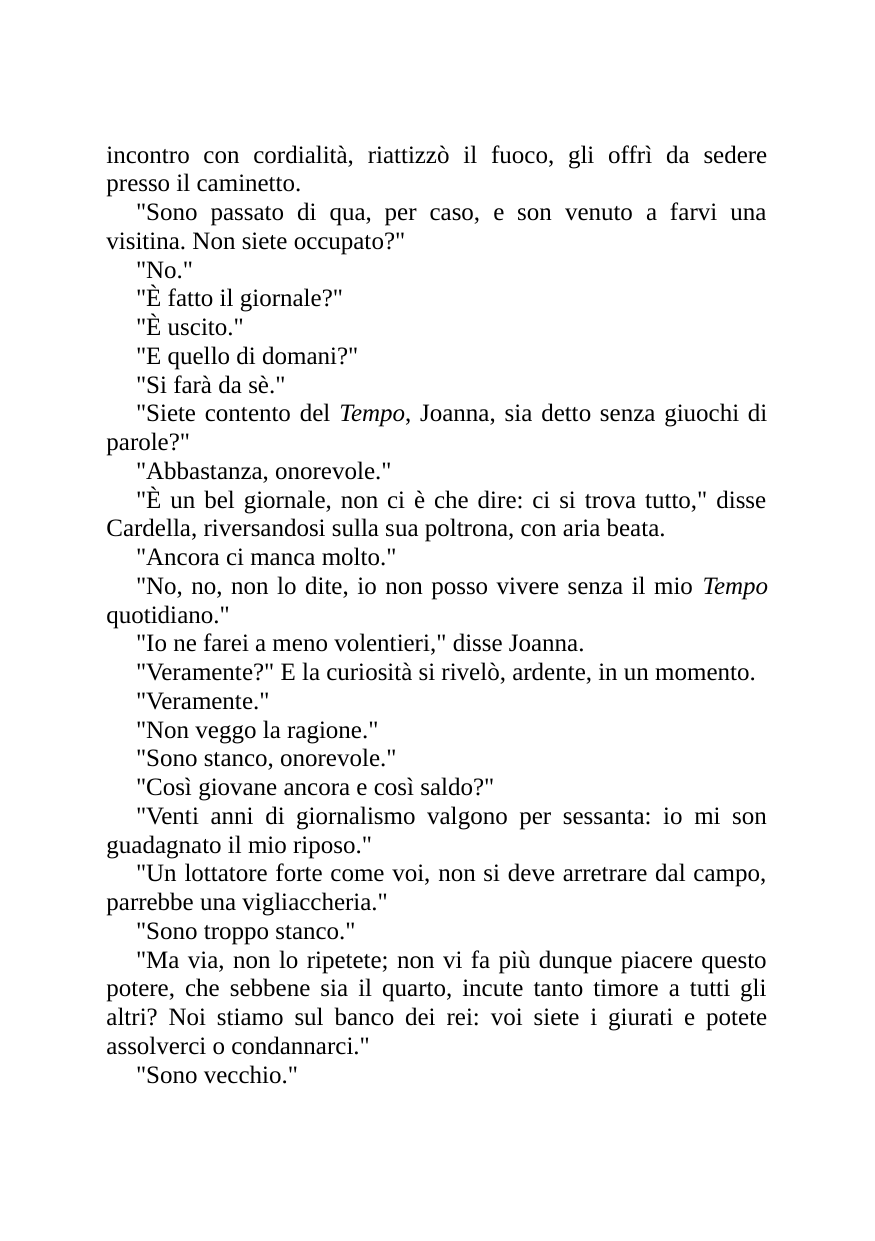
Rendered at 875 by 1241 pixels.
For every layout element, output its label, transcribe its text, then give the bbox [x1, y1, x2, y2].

text "Sono vecchio." [106, 1060, 768, 1088]
text "È uscito." [106, 312, 768, 341]
text "No, no, non lo dite, io non posso vivere senza il mio Tempo quotidiano." [106, 571, 768, 628]
text "Veramente?" E la curiosità si rivelò, ardente, in un momento. [106, 657, 768, 686]
text "Ma via, non lo ripetete; non vi fa più dunque piacere questo potere, che sebbene sia il quarto, incute tanto timore a tutti gli altri? Noi stiamo sul banco dei rei: voi siete i giurati e potete assolverci o condannarci." [106, 945, 768, 1060]
text "Sono passato di qua, per caso, e son venuto a farvi una visitina. Non siete occupato?" [106, 197, 768, 255]
text "Ancora ci manca molto." [106, 542, 768, 571]
text "E quello di domani?" [106, 341, 768, 370]
text "Veramente." [106, 686, 768, 715]
text "Io ne farei a meno volentieri," disse Joanna. [106, 628, 768, 657]
text "Sono stanco, onorevole." [106, 743, 768, 772]
text "Si farà da sè." [106, 370, 768, 398]
text "Così giovane ancora e così saldo?" [106, 772, 768, 801]
text "Siete contento del Tempo, Joanna, sia detto senza giuochi di parole?" [106, 398, 768, 456]
text "Abbastanza, onorevole." [106, 456, 768, 485]
text "Sono troppo stanco." [106, 916, 768, 945]
text "Venti anni di giornalismo valgono per sessanta: io mi son guadagnato il mio riposo." [106, 801, 768, 858]
text "È un bel giornale, non ci è che dire: ci si trova tutto," disse Cardella, riversandosi sulla sua poltrona, con aria beata. [106, 485, 768, 542]
text "Non veggo la ragione." [106, 715, 768, 743]
text "Un lottatore forte come voi, non si deve arretrare dal campo, parrebbe una vigliaccheria." [106, 858, 768, 916]
text "No." [106, 255, 768, 283]
text "È fatto il giornale?" [106, 283, 768, 312]
text incontro con cordialità, riattizzò il fuoco, gli offrì da sedere presso il caminetto. [106, 140, 768, 197]
